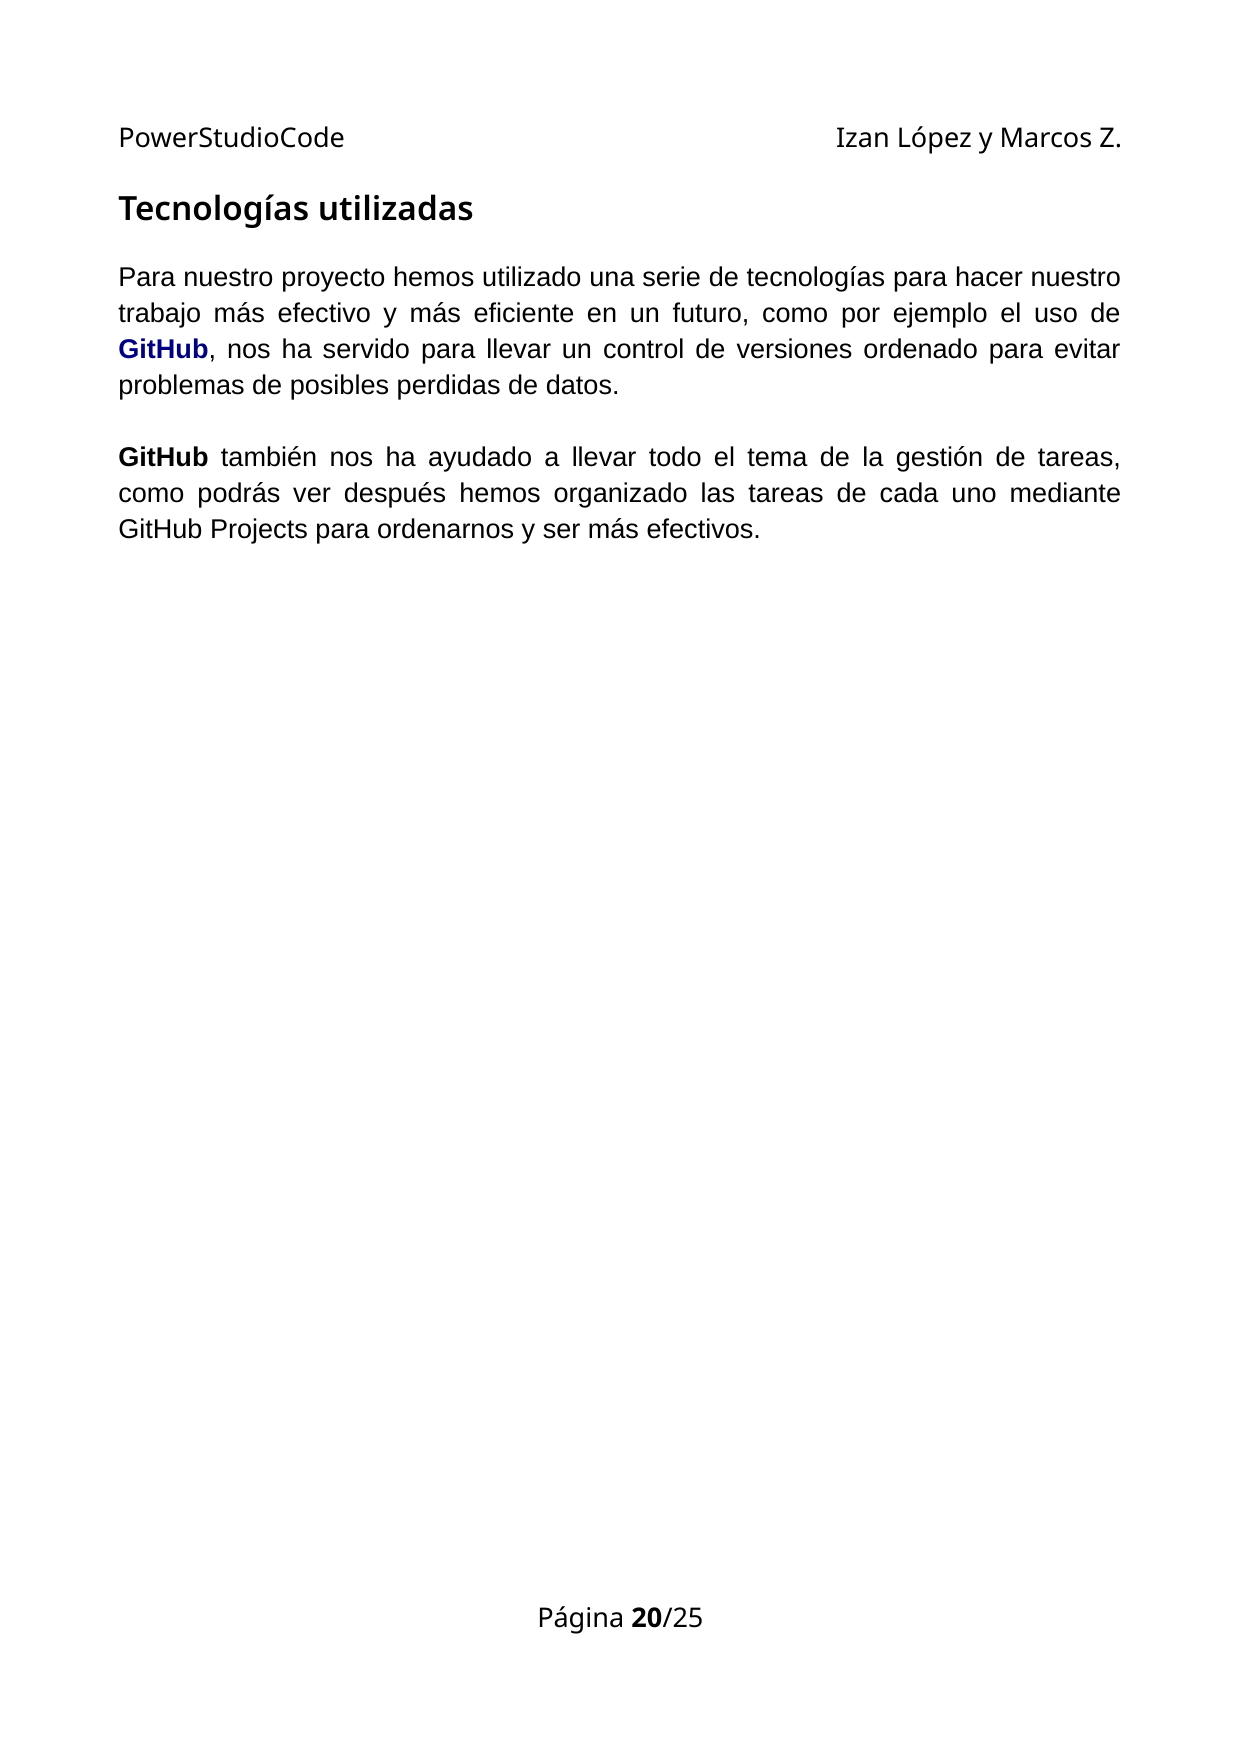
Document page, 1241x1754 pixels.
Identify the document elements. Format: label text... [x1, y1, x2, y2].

text GitHub también nos ha ayudado a llevar todo el tema de la gestión de tareas, como podrás ver después hemos organizado las tareas de cada uno mediante GitHub Projects para ordenarnos y ser más efectivos. [118, 441, 1122, 544]
text Para nuestro proyecto hemos utilizado una serie de tecnologías para hacer nuestro trabajo más efectivo y más eficiente en un futuro, como por ejemplo el uso de GitHub, nos ha servido para llevar un control de versiones ordenado para evitar problemas de posibles perdidas de datos. [118, 261, 1122, 400]
subtitle Tecnologías utilizadas [118, 184, 1122, 230]
